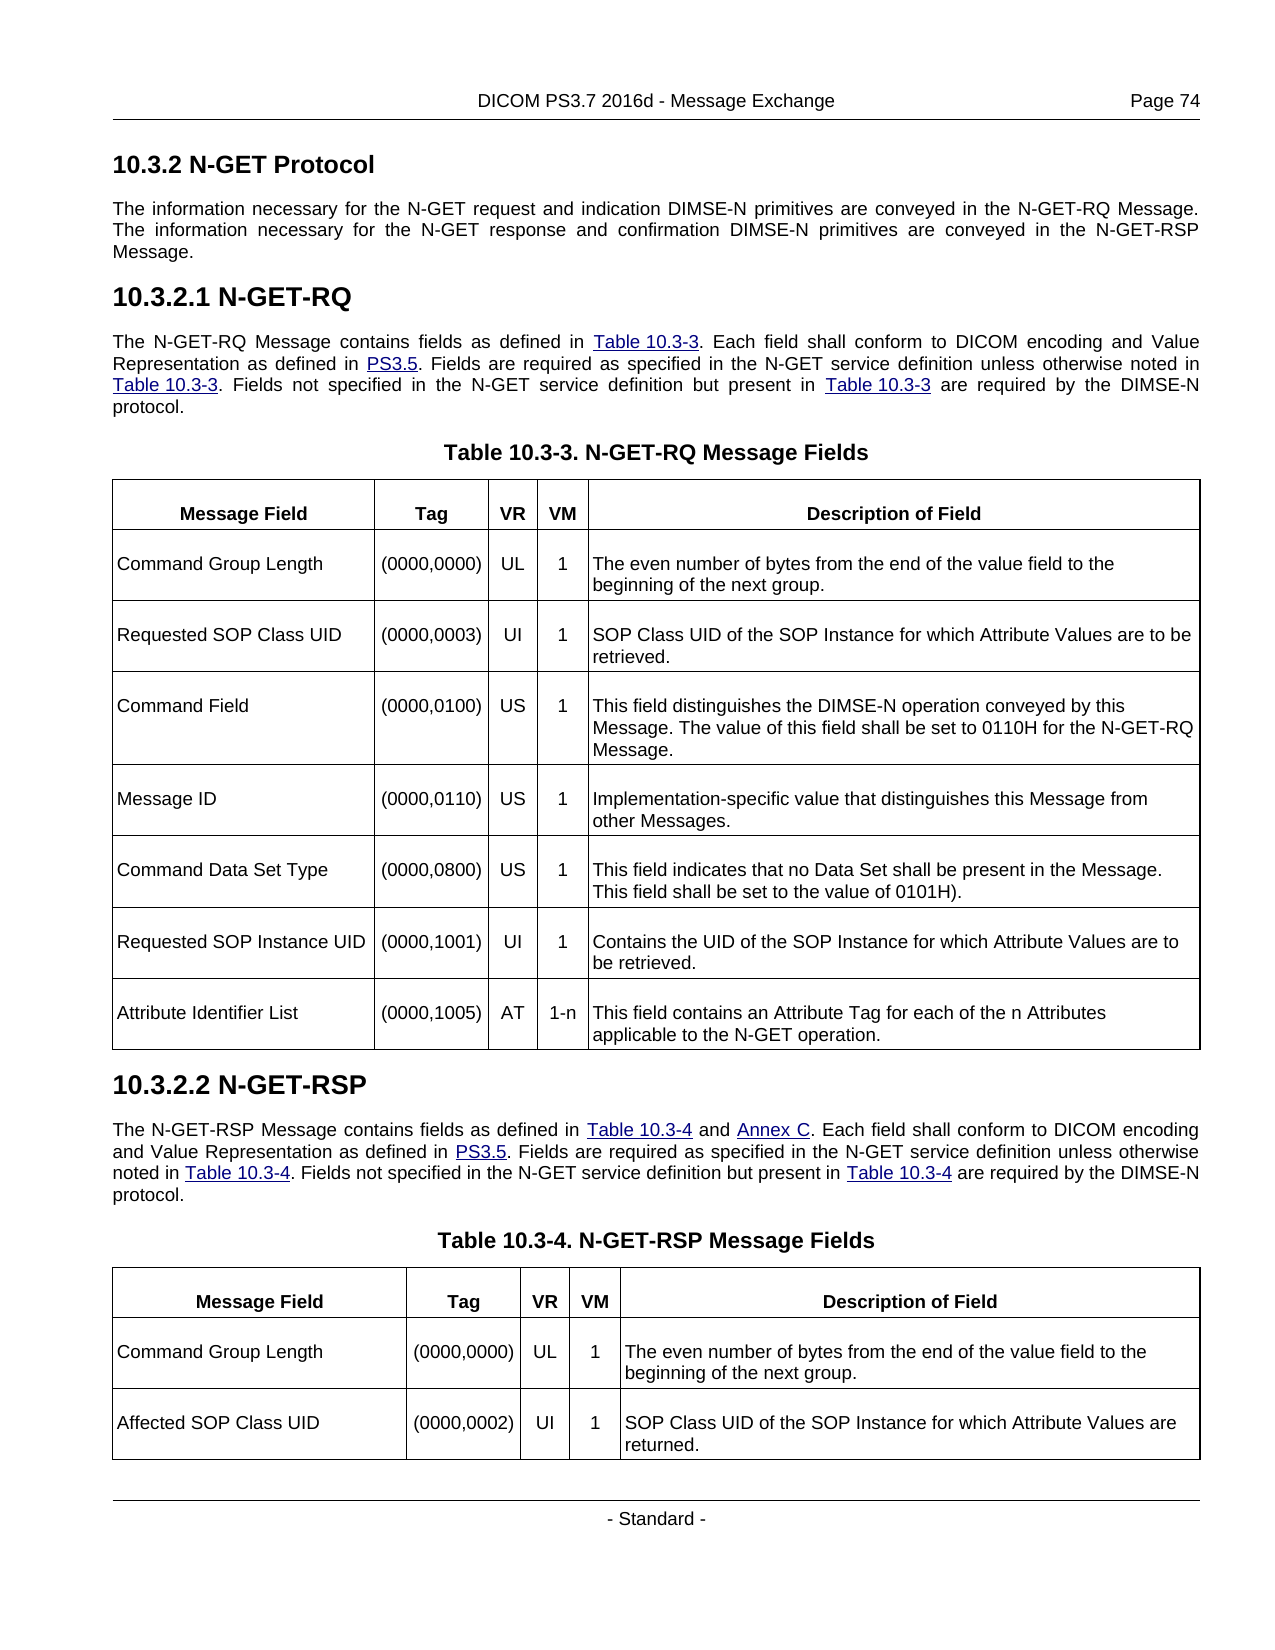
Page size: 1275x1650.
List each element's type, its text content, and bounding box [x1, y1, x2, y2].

table_cell This field contains an Attribute Tag for each of the n Attributes applicable to the N-GET operation. [589, 979, 1199, 1049]
table_cell Requested SOP Class UID [113, 601, 374, 671]
table_cell (0000,0100) [375, 672, 488, 764]
table_cell Message ID [113, 765, 374, 835]
table_cell Affected SOP Class UID [113, 1389, 406, 1459]
text Table 10.3-3. N-GET-RQ Message Fields [112, 440, 1200, 466]
table_cell Contains the UID of the SOP Instance for which Attribute Values are to be retrieved. [589, 908, 1199, 978]
table_header VM [570, 1268, 620, 1317]
table_header Tag [375, 480, 488, 529]
table_cell This field indicates that no Data Set shall be present in the Message. This field shall be set to the value of 0101H). [589, 836, 1199, 907]
table_cell The even number of bytes from the end of the value field to the beginning of the next group. [589, 530, 1199, 600]
table_cell The even number of bytes from the end of the value field to the beginning of the next group. [621, 1318, 1199, 1388]
table_cell Requested SOP Instance UID [113, 908, 374, 978]
table_header VR [521, 1268, 569, 1317]
table_cell (0000,0000) [375, 530, 488, 600]
table_cell Command Field [113, 672, 374, 764]
table_cell UI [521, 1389, 569, 1459]
table_header Description of Field [621, 1268, 1199, 1317]
table_cell This field distinguishes the DIMSE-N operation conveyed by this Message. The value of this field shall be set to 0110H for the N-GET-RQ Message. [589, 672, 1199, 764]
table_cell Command Group Length [113, 530, 374, 600]
table_header Tag [407, 1268, 520, 1317]
table_cell (0000,0110) [375, 765, 488, 835]
text The information necessary for the N-GET request and indication DIMSE-N primitives are conveyed in the N-GET-RQ Message. The information necessary for the N-GET response and confirmation DIMSE-N primitives are conveyed in the N-GET-RSP Message. [112, 197, 1200, 262]
table_cell (0000,1001) [375, 908, 488, 978]
text The N-GET-RQ Message contains fields as defined in Table 10.3-3. Each field shall conform to DICOM encoding and Value Representation as defined in PS3.5. Fields are required as specified in the N-GET service definition unless otherwise noted in Table 10.3-3. Fields not specified in the N-GET service definition but present in Table 10.3-3 are required by the DIMSE-N protocol. [112, 331, 1200, 417]
table_cell Attribute Identifier List [113, 979, 374, 1049]
table_cell (0000,0800) [375, 836, 488, 907]
table_cell 1 [538, 908, 588, 978]
text 10.3.2.2 N-GET-RSP [112, 1069, 1200, 1100]
table_header Message Field [113, 1268, 406, 1317]
table_cell 1 [538, 836, 588, 907]
table_cell 1 [570, 1318, 620, 1388]
table_header VM [538, 480, 588, 529]
table_cell AT [489, 979, 537, 1049]
table_cell 1-n [538, 979, 588, 1049]
table_cell (0000,0000) [407, 1318, 520, 1388]
table_cell UI [489, 908, 537, 978]
table_cell Command Data Set Type [113, 836, 374, 907]
text Table 10.3-4. N-GET-RSP Message Fields [112, 1228, 1200, 1253]
text 10.3.2.1 N-GET-RQ [112, 281, 1200, 312]
table_header Description of Field [589, 480, 1199, 529]
table_cell Command Group Length [113, 1318, 406, 1388]
table_cell UL [521, 1318, 569, 1388]
table_cell UL [489, 530, 537, 600]
table_cell Implementation-specific value that distinguishes this Message from other Messages. [589, 765, 1199, 835]
table_header VR [489, 480, 537, 529]
table_cell 1 [538, 530, 588, 600]
text 10.3.2 N-GET Protocol [112, 150, 1200, 179]
table_cell (0000,0003) [375, 601, 488, 671]
table_cell (0000,0002) [407, 1389, 520, 1459]
table_cell US [489, 672, 537, 764]
table_cell (0000,1005) [375, 979, 488, 1049]
table_cell 1 [538, 672, 588, 764]
table_cell UI [489, 601, 537, 671]
table_header Message Field [113, 480, 374, 529]
table_cell 1 [538, 601, 588, 671]
table_cell US [489, 836, 537, 907]
text The N-GET-RSP Message contains fields as defined in Table 10.3-4 and Annex C. Each field shall conform to DICOM encoding and Value Representation as defined in PS3.5. Fields are required as specified in the N-GET service definition unless otherwise noted in Table 10.3-4. Fields not specified in the N-GET service definition but present in Table 10.3-4 are required by the DIMSE-N protocol. [112, 1119, 1200, 1205]
table_cell SOP Class UID of the SOP Instance for which Attribute Values are returned. [621, 1389, 1199, 1459]
table_cell US [489, 765, 537, 835]
table_cell 1 [570, 1389, 620, 1459]
table_cell 1 [538, 765, 588, 835]
table_cell SOP Class UID of the SOP Instance for which Attribute Values are to be retrieved. [589, 601, 1199, 671]
